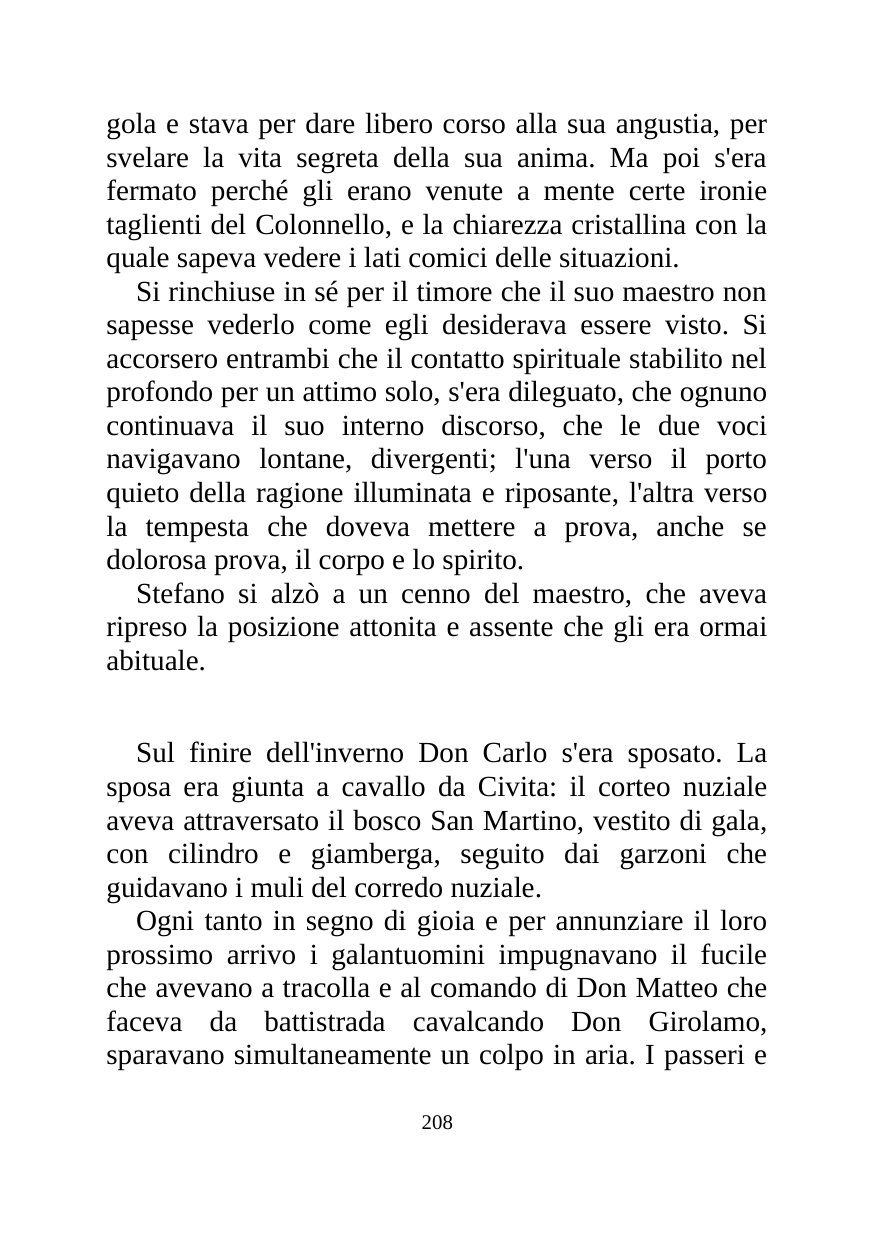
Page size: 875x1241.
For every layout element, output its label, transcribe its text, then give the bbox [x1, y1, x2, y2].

text Sul finire dell'inverno Don Carlo s'era sposato. La sposa era giunta a cavallo da Civita: il corteo nuziale aveva attraversato il bosco San Martino, vestito di gala, con cilindro e giamberga, seguito dai garzoni che guidavano i muli del corredo nuziale. [106, 736, 768, 903]
text Stefano si alzò a un cenno del maestro, che aveva ripreso la posizione attonita e assente che gli era ormai abituale. [106, 576, 768, 676]
text Si rinchiuse in sé per il timore che il suo maestro non sapesse vederlo come egli desiderava essere visto. Si accorsero entrambi che il contatto spirituale stabilito nel profondo per un attimo solo, s'era dileguato, che ognuno continuava il suo interno discorso, che le due voci navigavano lontane, divergenti; l'una verso il porto quieto della ragione illuminata e riposante, l'altra verso la tempesta che doveva mettere a prova, anche se dolorosa prova, il corpo e lo spirito. [106, 274, 768, 576]
text gola e stava per dare libero corso alla sua angustia, per svelare la vita segreta della sua anima. Ma poi s'era fermato perché gli erano venute a mente certe ironie taglienti del Colonnello, e la chiarezza cristallina con la quale sapeva vedere i lati comici delle situazioni. [106, 106, 768, 274]
text Ogni tanto in segno di gioia e per annunziare il loro prossimo arrivo i galantuomini impugnavano il fucile che avevano a tracolla e al comando di Don Matteo che faceva da battistrada cavalcando Don Girolamo, sparavano simultaneamente un colpo in aria. I passeri e [106, 903, 768, 1071]
